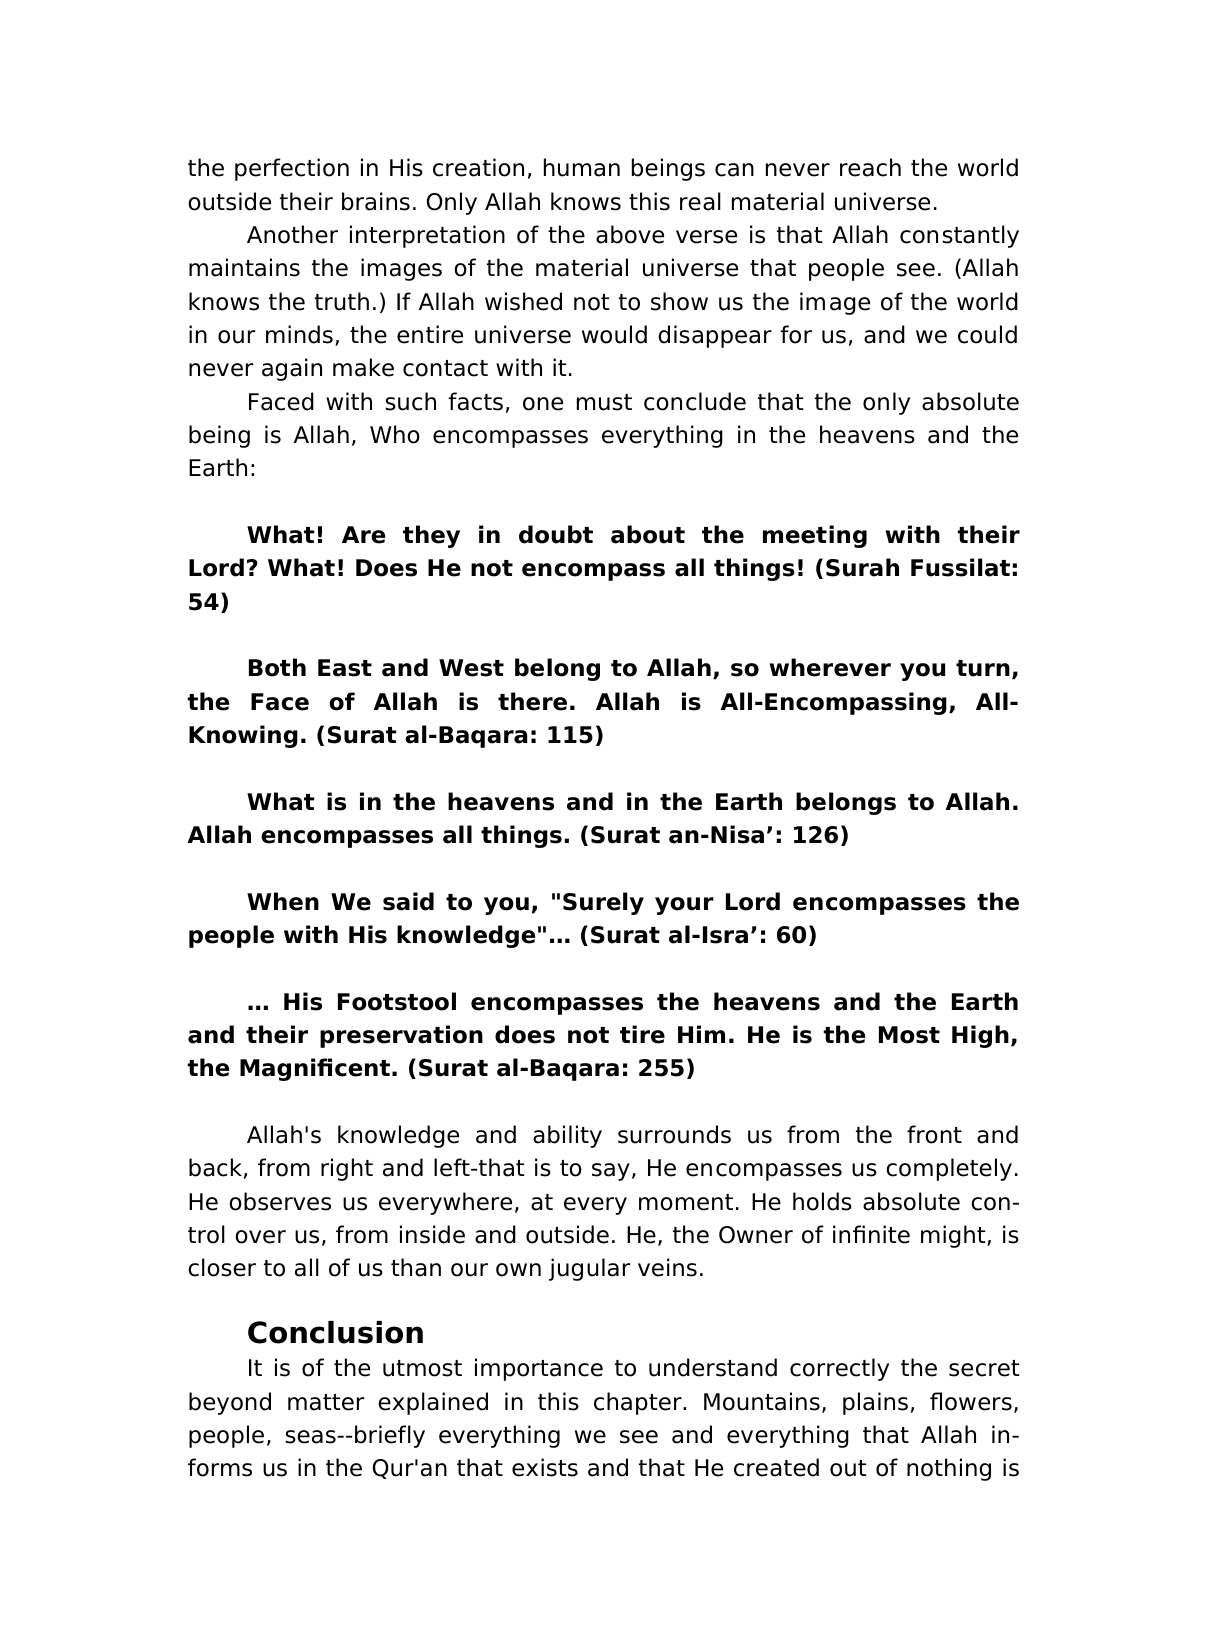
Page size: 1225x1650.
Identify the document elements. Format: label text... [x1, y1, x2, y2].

text Allah's knowl­edge and abil­i­ty sur­rounds us from the front and back, from right and left-that is to say, He en­com­pass­es us com­plete­ly. He ob­serves us ev­ery­where, at ev­ery mo­ment. He holds ab­so­lute con­trol over us, from in­side and out­side. He, the Owner of in­fi­nite might, is clos­er to all of us than our own jug­u­lar veins. [187, 1117, 1020, 1283]
text … His Footstool en­com­pass­es the heav­ens and the Earth and their pres­er­va­tion does not tire Him. He is the Most High, the Magnificent. (Surat al-Baqara: 255) [187, 983, 1020, 1083]
text Another in­ter­pre­ta­tion of the above verse is that Allah con­stant­ly main­tains the im­a­ges of the ma­te­ri­al uni­verse that peo­ple see. (Allah knows the truth.) If Allah wished not to show us the im­age of the world in our minds, the en­tire uni­verse would dis­ap­pear for us, and we could nev­er again make con­tact with it. [187, 217, 1020, 383]
text It is of the ut­most im­por­tance to un­der­stand cor­rect­ly the se­cret be­yond mat­ter ex­plained in this chap­ter. Mountains, plains, flow­ers, peo­ple, seas--brief­ly ev­ery­thing we see and ev­ery­thing that Allah in­forms us in the Qur'an that ex­ists and that He cre­at­ed out of noth­ing is [187, 1350, 1020, 1483]
text When We said to you, "Surely your Lord en­com­pass­es the peo­ple with His knowl­edge"… (Surat al-Isra’: 60) [187, 883, 1020, 950]
text Both East and West be­long to Allah, so wher­ev­er you turn, the Face of Allah is there. Allah is All-Encompassing, All-Knowing. (Surat al-Baqara: 115) [187, 650, 1020, 750]
text What! Are they in doubt about the meet­ing with their Lord? What! Does He not en­com­pass all things! (Surah Fussilat: 54) [187, 517, 1020, 617]
text What is in the heav­ens and in the Earth be­longs to Allah. Allah en­com­pass­es all things. (Surat an-Nisa’: 126) [187, 783, 1020, 850]
text Faced with such facts, one must con­clude that the on­ly ab­so­lute be­ing is Allah, Who en­com­pass­es ev­ery­thing in the heav­ens and the Earth: [187, 383, 1020, 483]
text the per­fec­tion in His cre­a­tion, hu­man be­ings can nev­er reach the world out­side their brains. Only Allah knows this re­al ma­te­ri­al uni­verse. [187, 150, 1020, 217]
text Conclusion [187, 1317, 1020, 1350]
